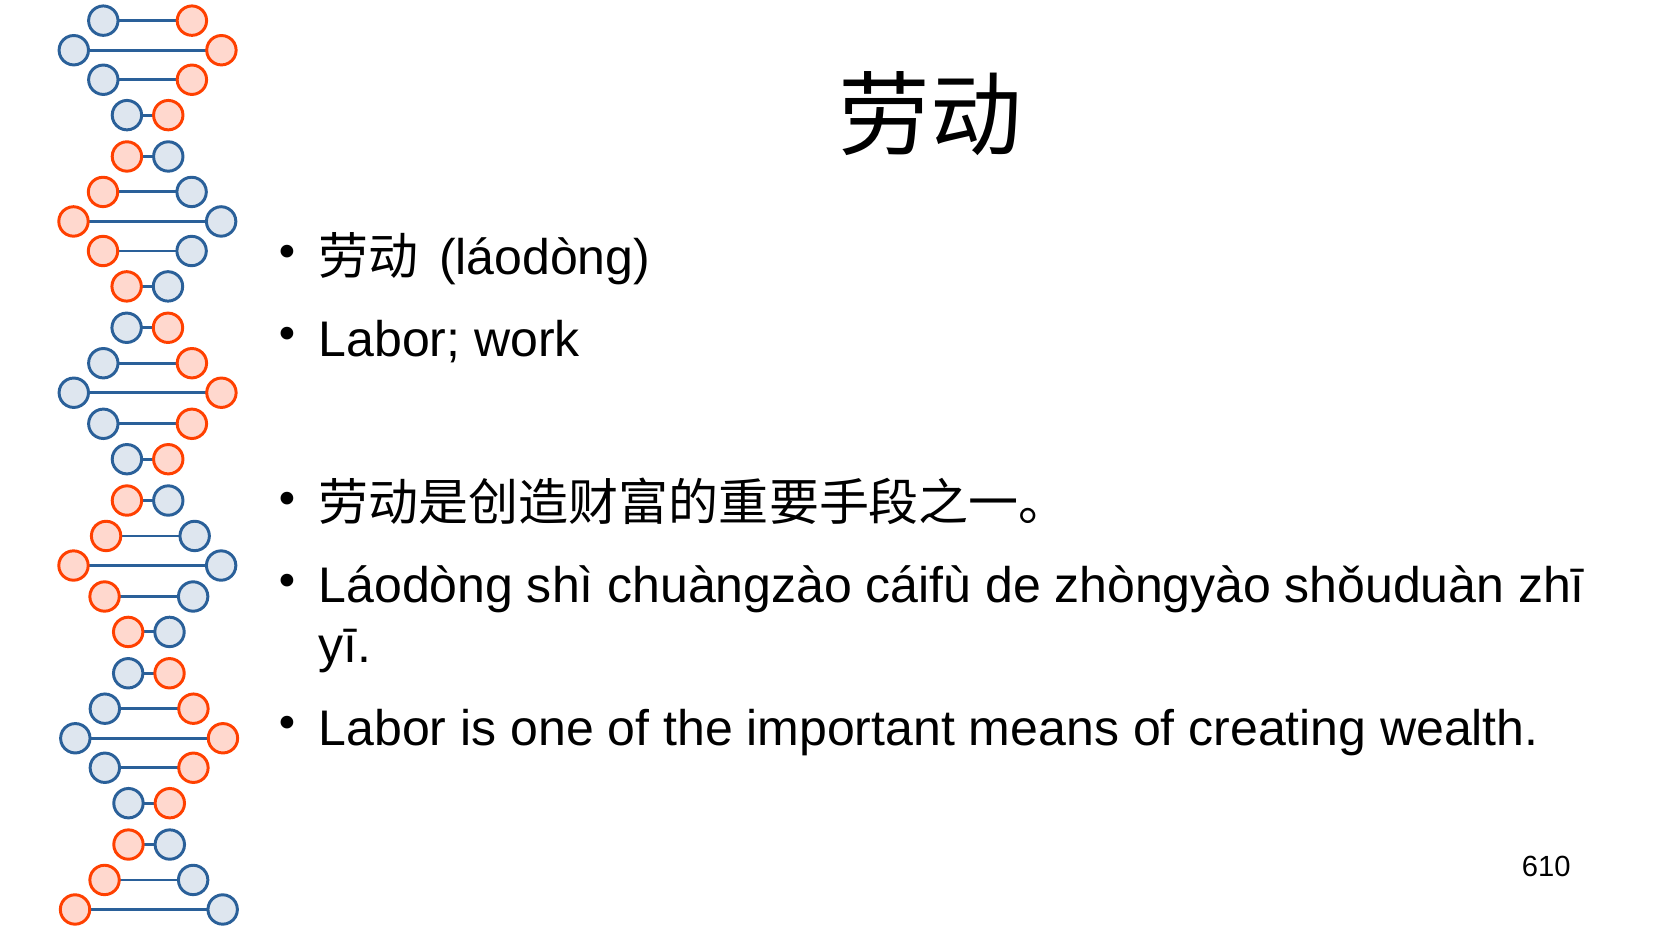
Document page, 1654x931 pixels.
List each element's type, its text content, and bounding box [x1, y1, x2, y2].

list 劳动 (láodòng) Labor; work 劳动是创造财富的重要手段之一。 Láodòng shì chuàngzào cáifù de zhòngyào shǒuduàn zhī yī. Labor is one of the important means of creating wealth. [265, 224, 1595, 764]
title 劳动 [265, 35, 1595, 189]
